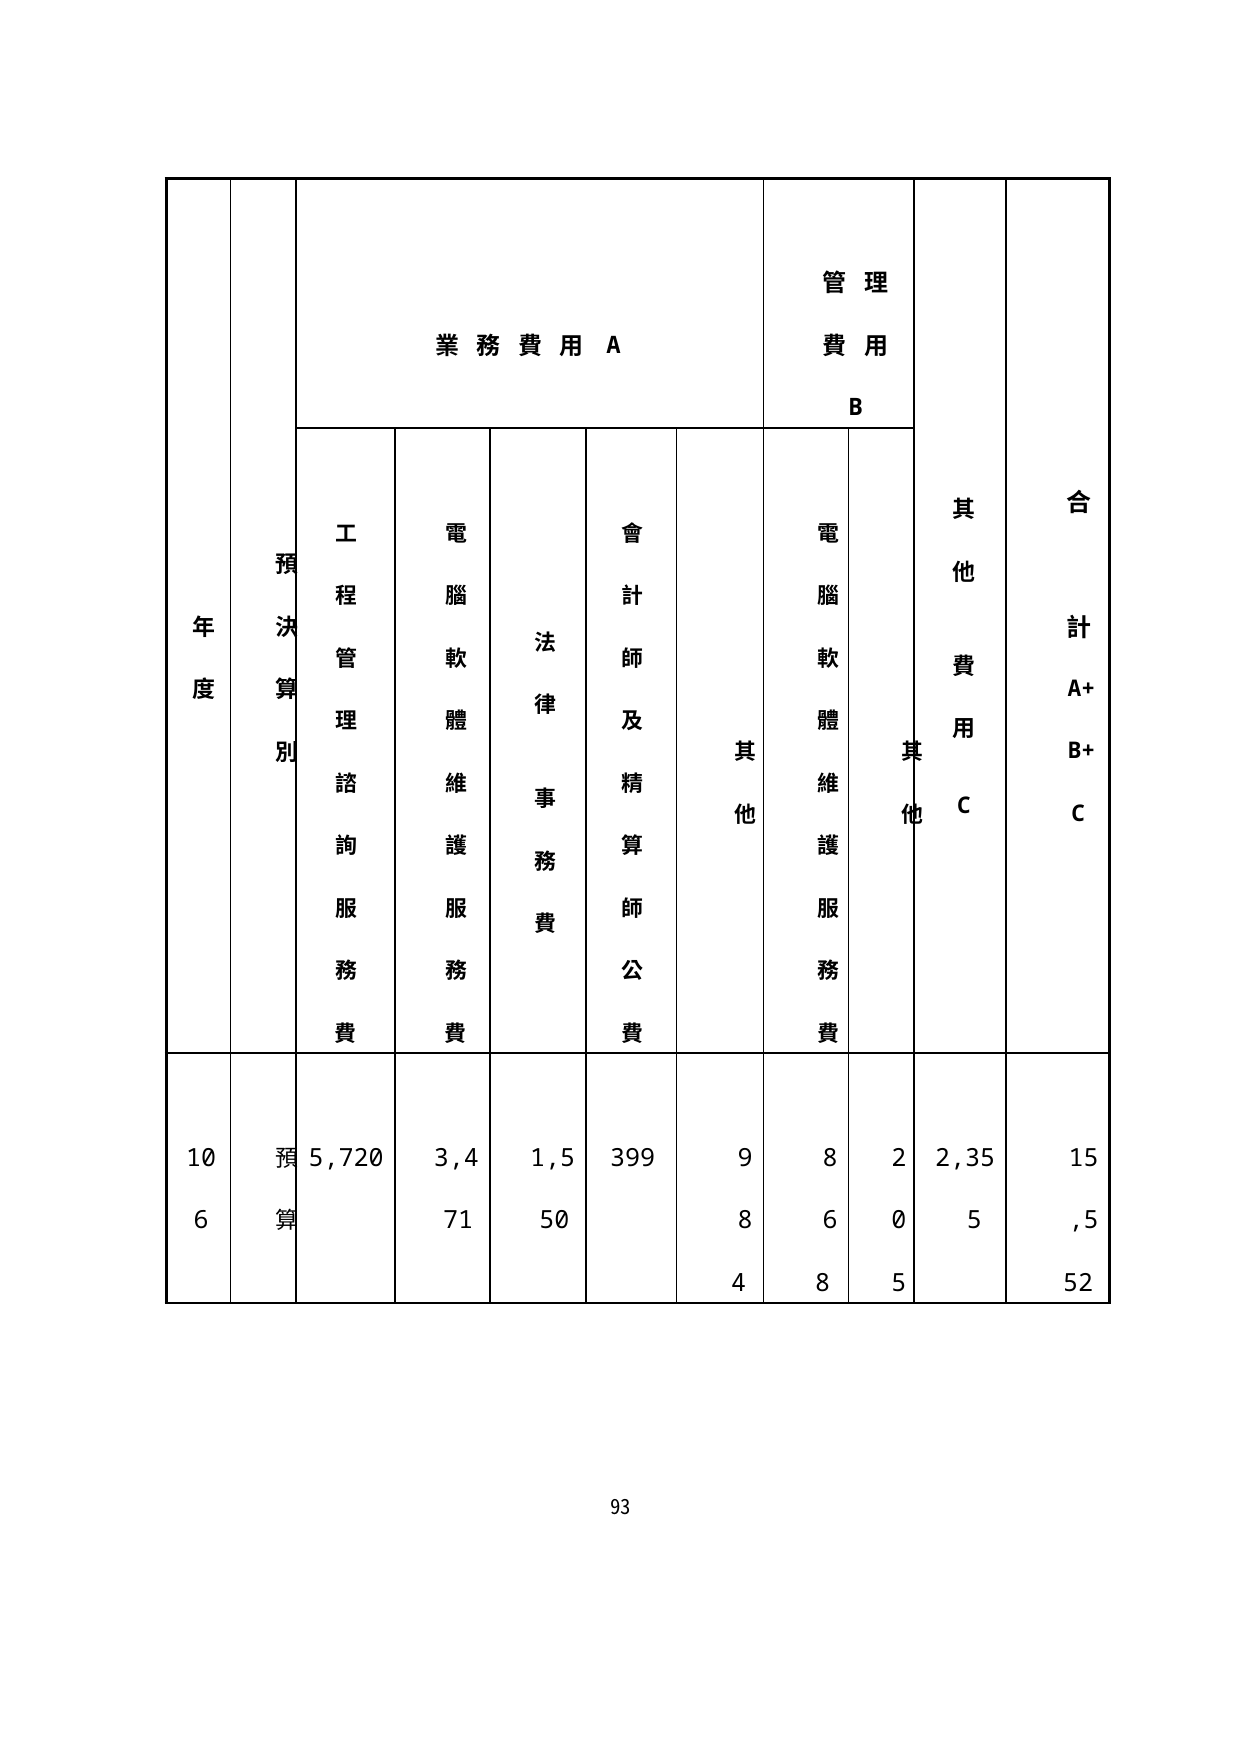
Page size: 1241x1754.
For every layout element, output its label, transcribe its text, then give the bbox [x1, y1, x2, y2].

table_cell 868 [764, 1054, 848, 1302]
table_header 預決算別 [231, 180, 295, 1052]
table_cell 205 [849, 1054, 913, 1302]
table_cell 2,355 [915, 1054, 1005, 1302]
table_cell 會計師及精算師公費 [587, 429, 676, 1052]
table_cell 984 [677, 1054, 763, 1302]
table_cell 預算 [231, 1054, 295, 1302]
table_cell 電腦軟體維護服務費 [764, 429, 848, 1052]
table_cell 15,552 [1007, 1054, 1108, 1302]
table_cell 電腦軟體維護服務費 [396, 429, 489, 1052]
table_cell 5,720 [297, 1054, 394, 1302]
table_header 年度 [168, 180, 230, 1052]
table_header 業務費用A [297, 180, 763, 427]
table_cell 工程管理諮詢服務費 [297, 429, 394, 1052]
table_cell 其他 [677, 429, 763, 1052]
table_cell 3,471 [396, 1054, 489, 1302]
table_header 管理費用B [764, 180, 913, 427]
table_cell 399 [587, 1054, 676, 1302]
table_cell 1,550 [491, 1054, 585, 1302]
table_cell 法 律 事務費 [491, 429, 585, 1052]
table_header 合 計 A+B+C [1007, 180, 1108, 1052]
table_cell 其他 [849, 429, 913, 1052]
table_cell 106 [168, 1054, 230, 1302]
table_header 其他 費用 C [915, 180, 1005, 1052]
